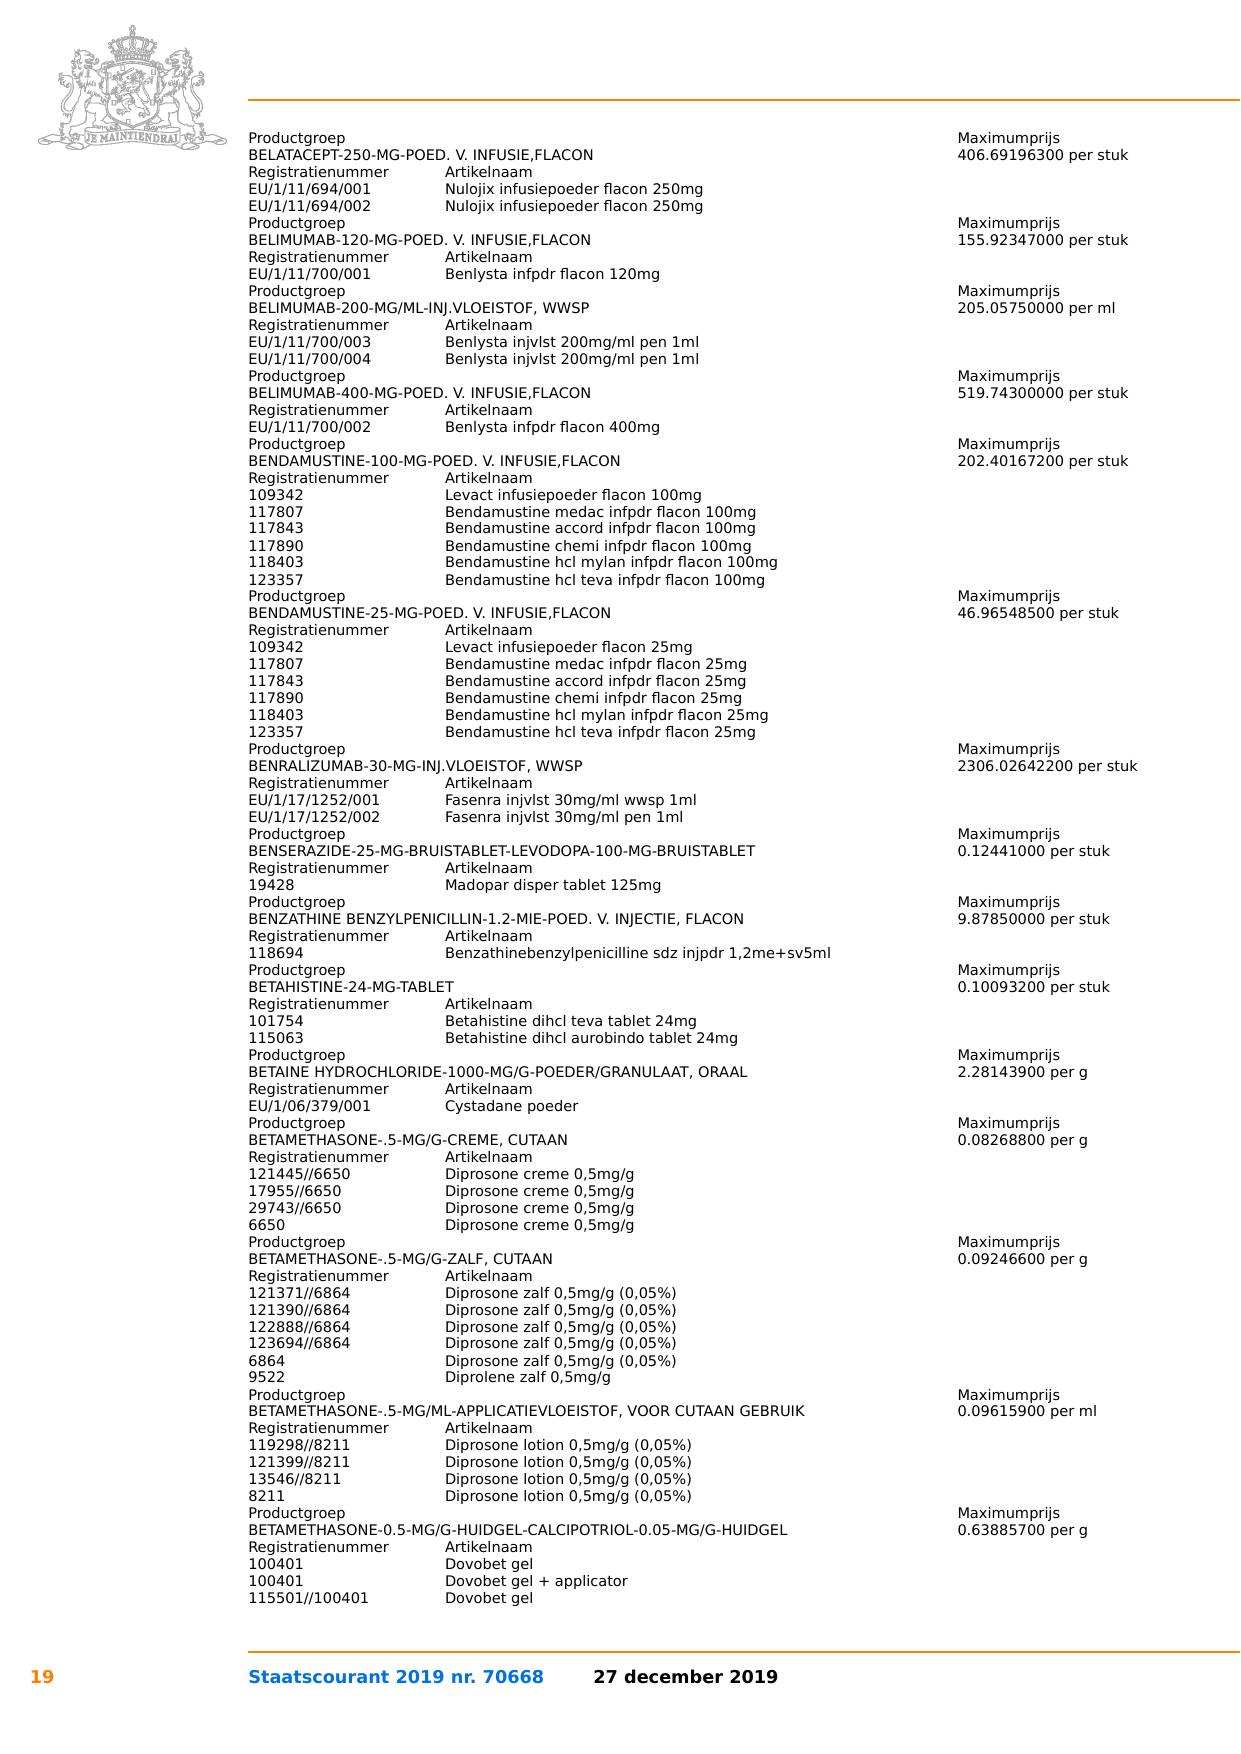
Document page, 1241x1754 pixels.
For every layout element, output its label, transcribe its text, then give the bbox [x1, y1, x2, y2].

table_cell Diprosone creme 0,5mg/g [439, 1217, 951, 1233]
table_cell 46.96548500 per stuk [951, 605, 1163, 622]
table_cell [951, 1454, 1163, 1471]
table_cell [951, 1030, 1163, 1047]
table_cell 117807 [248, 656, 439, 673]
table_cell 109342 [248, 639, 439, 656]
table_cell 123357 [248, 724, 439, 741]
table_cell [951, 1098, 1163, 1115]
table_cell 100401 [248, 1556, 439, 1573]
table_cell 119298//8211 [248, 1437, 439, 1454]
table_cell Diprosone zalf 0,5mg/g (0,05%) [439, 1335, 951, 1352]
table_cell 101754 [248, 1013, 439, 1030]
table_cell [951, 877, 1163, 894]
table_cell BELIMUMAB-120-MG-POED. V. INFUSIE,FLACON [248, 232, 951, 249]
table_cell [951, 1420, 1163, 1437]
table_cell Maximumprijs [951, 588, 1163, 605]
table_cell BENRALIZUMAB-30-MG-INJ.VLOEISTOF, WWSP [248, 758, 951, 775]
table_cell Maximumprijs [951, 741, 1163, 758]
table_cell 155.92347000 per stuk [951, 232, 1163, 249]
table_cell [951, 351, 1163, 368]
table_cell 118694 [248, 945, 439, 962]
table_cell Artikelnaam [439, 164, 951, 181]
table_cell [951, 538, 1163, 554]
table_cell Productgroep [248, 283, 439, 300]
table_cell BENSERAZIDE-25-MG-BRUISTABLET-LEVODOPA-100-MG-BRUISTABLET [248, 843, 951, 860]
table_cell 121399//8211 [248, 1454, 439, 1471]
table_cell 406.69196300 per stuk [951, 147, 1163, 164]
table_cell 118403 [248, 707, 439, 724]
table_cell Artikelnaam [439, 622, 951, 639]
table_cell [951, 181, 1163, 198]
table_cell BETAMETHASONE-.5-MG/G-CREME, CUTAAN [248, 1132, 951, 1149]
table_cell Productgroep [248, 1386, 439, 1403]
table_cell [951, 945, 1163, 962]
table_cell Artikelnaam [439, 996, 951, 1013]
table_cell Bendamustine hcl mylan infpdr flacon 100mg [439, 554, 951, 571]
table_cell EU/1/11/700/004 [248, 351, 439, 368]
table_cell [439, 215, 951, 232]
table_cell Betahistine dihcl teva tablet 24mg [439, 1013, 951, 1030]
table_cell Artikelnaam [439, 1268, 951, 1284]
table_cell 17955//6650 [248, 1183, 439, 1199]
table_cell [439, 894, 951, 911]
table_cell Dovobet gel + applicator [439, 1573, 951, 1590]
table_cell [951, 673, 1163, 690]
table_cell Benlysta infpdr flacon 400mg [439, 419, 951, 436]
table_cell [951, 792, 1163, 809]
table_cell Bendamustine accord infpdr flacon 25mg [439, 673, 951, 690]
table_cell Productgroep [248, 588, 439, 605]
table_cell [951, 928, 1163, 945]
table_cell Bendamustine medac infpdr flacon 100mg [439, 504, 951, 520]
table_cell [439, 1234, 951, 1251]
table_cell Fasenra injvlst 30mg/ml wwsp 1ml [439, 792, 951, 809]
table_cell Diprosone lotion 0,5mg/g (0,05%) [439, 1488, 951, 1505]
table_cell Maximumprijs [951, 894, 1163, 911]
table_cell [951, 1590, 1163, 1607]
table_cell BETAMETHASONE-.5-MG/ML-APPLICATIEVLOEISTOF, VOOR CUTAAN GEBRUIK [248, 1403, 951, 1420]
table_cell Registratienummer [248, 775, 439, 792]
table_cell [439, 1115, 951, 1132]
table_cell 2306.02642200 per stuk [951, 758, 1163, 775]
table_cell 118403 [248, 554, 439, 571]
table_cell 8211 [248, 1488, 439, 1505]
table_cell [951, 1335, 1163, 1352]
table_cell [951, 419, 1163, 436]
table_cell Maximumprijs [951, 368, 1163, 384]
table_cell Dovobet gel [439, 1590, 951, 1607]
table_cell 29743//6650 [248, 1200, 439, 1217]
table_cell Registratienummer [248, 860, 439, 877]
table_cell [951, 1539, 1163, 1556]
table_cell Registratienummer [248, 249, 439, 266]
table_cell Productgroep [248, 1115, 439, 1132]
table_cell [439, 1047, 951, 1064]
table_cell [951, 775, 1163, 792]
table_cell 115501//100401 [248, 1590, 439, 1607]
table_cell [951, 470, 1163, 486]
table_cell [951, 1268, 1163, 1284]
table_cell EU/1/11/700/001 [248, 266, 439, 283]
table_cell 0.12441000 per stuk [951, 843, 1163, 860]
table_cell 117890 [248, 690, 439, 707]
table_cell Bendamustine chemi infpdr flacon 25mg [439, 690, 951, 707]
table_cell Artikelnaam [439, 1081, 951, 1098]
table_cell 115063 [248, 1030, 439, 1047]
table_cell BENDAMUSTINE-100-MG-POED. V. INFUSIE,FLACON [248, 453, 951, 469]
table_cell Benlysta infpdr flacon 120mg [439, 266, 951, 283]
table_cell Productgroep [248, 130, 439, 147]
table_cell EU/1/11/700/003 [248, 334, 439, 351]
table_cell Productgroep [248, 368, 439, 384]
table_cell Artikelnaam [439, 1149, 951, 1166]
table_cell Productgroep [248, 436, 439, 452]
table_cell [951, 809, 1163, 826]
table_cell Registratienummer [248, 1539, 439, 1556]
table_cell Diprosone creme 0,5mg/g [439, 1200, 951, 1217]
table_cell Registratienummer [248, 1081, 439, 1098]
table_cell [439, 826, 951, 843]
table_cell EU/1/11/694/001 [248, 181, 439, 198]
table_cell Artikelnaam [439, 1539, 951, 1556]
table_cell [439, 962, 951, 979]
table_cell [951, 198, 1163, 215]
table_cell Registratienummer [248, 317, 439, 334]
table_cell [951, 504, 1163, 520]
picture [38, 25, 227, 150]
table_cell Maximumprijs [951, 283, 1163, 300]
table_cell Maximumprijs [951, 962, 1163, 979]
table_cell 117807 [248, 504, 439, 520]
table_cell Bendamustine hcl teva infpdr flacon 25mg [439, 724, 951, 741]
table_cell EU/1/17/1252/001 [248, 792, 439, 809]
table_cell Diprosone lotion 0,5mg/g (0,05%) [439, 1471, 951, 1488]
table_cell 6864 [248, 1353, 439, 1369]
table_cell BELIMUMAB-200-MG/ML-INJ.VLOEISTOF, WWSP [248, 300, 951, 317]
table_cell 202.40167200 per stuk [951, 453, 1163, 469]
table_cell [951, 1217, 1163, 1233]
table_cell Bendamustine chemi infpdr flacon 100mg [439, 538, 951, 554]
table_cell Cystadane poeder [439, 1098, 951, 1115]
table_cell [951, 402, 1163, 418]
table_cell Artikelnaam [439, 860, 951, 877]
table_cell 123694//6864 [248, 1335, 439, 1352]
table_cell [951, 622, 1163, 639]
table_cell Diprosone lotion 0,5mg/g (0,05%) [439, 1437, 951, 1454]
table_cell 0.08268800 per g [951, 1132, 1163, 1149]
table_cell Productgroep [248, 894, 439, 911]
table_cell Diprolene zalf 0,5mg/g [439, 1369, 951, 1386]
table_cell Maximumprijs [951, 826, 1163, 843]
table_cell Artikelnaam [439, 249, 951, 266]
table_cell BENZATHINE BENZYLPENICILLIN-1.2-MIE-POED. V. INJECTIE, FLACON [248, 911, 951, 928]
table_cell 0.10093200 per stuk [951, 979, 1163, 996]
table_cell BETAMETHASONE-.5-MG/G-ZALF, CUTAAN [248, 1251, 951, 1267]
table_cell [951, 1556, 1163, 1573]
table_cell [951, 1200, 1163, 1217]
table_cell 6650 [248, 1217, 439, 1233]
table_cell 121445//6650 [248, 1166, 439, 1183]
table_cell Maximumprijs [951, 1115, 1163, 1132]
table_cell Fasenra injvlst 30mg/ml pen 1ml [439, 809, 951, 826]
table_cell [439, 588, 951, 605]
table_cell 117843 [248, 673, 439, 690]
table_cell Productgroep [248, 1047, 439, 1064]
table_cell [951, 486, 1163, 503]
table_cell 0.09246600 per g [951, 1251, 1163, 1267]
table_cell 121371//6864 [248, 1285, 439, 1301]
table_cell Artikelnaam [439, 775, 951, 792]
table_cell Artikelnaam [439, 402, 951, 418]
table_cell [439, 368, 951, 384]
table_cell [951, 1319, 1163, 1335]
table_cell 13546//8211 [248, 1471, 439, 1488]
table_cell Artikelnaam [439, 470, 951, 486]
table_cell [951, 554, 1163, 571]
table_cell Diprosone zalf 0,5mg/g (0,05%) [439, 1319, 951, 1335]
table_cell Productgroep [248, 962, 439, 979]
table_cell Betahistine dihcl aurobindo tablet 24mg [439, 1030, 951, 1047]
table_cell BELIMUMAB-400-MG-POED. V. INFUSIE,FLACON [248, 385, 951, 402]
table_cell Diprosone creme 0,5mg/g [439, 1183, 951, 1199]
table_cell Diprosone creme 0,5mg/g [439, 1166, 951, 1183]
table_cell Levact infusiepoeder flacon 25mg [439, 639, 951, 656]
table_cell [951, 571, 1163, 588]
table_cell Productgroep [248, 741, 439, 758]
table_cell 19428 [248, 877, 439, 894]
table_cell Diprosone zalf 0,5mg/g (0,05%) [439, 1353, 951, 1369]
table_cell 2.28143900 per g [951, 1064, 1163, 1081]
table_cell Artikelnaam [439, 1420, 951, 1437]
table_cell [951, 249, 1163, 266]
table_cell 9.87850000 per stuk [951, 911, 1163, 928]
table_cell [951, 1149, 1163, 1166]
table_cell [951, 639, 1163, 656]
table_cell [951, 520, 1163, 537]
table_cell Artikelnaam [439, 928, 951, 945]
table_cell [439, 283, 951, 300]
table_cell Maximumprijs [951, 1047, 1163, 1064]
table_cell [951, 690, 1163, 707]
table_cell Registratienummer [248, 928, 439, 945]
table_cell EU/1/17/1252/002 [248, 809, 439, 826]
table_cell Diprosone lotion 0,5mg/g (0,05%) [439, 1454, 951, 1471]
table_cell Maximumprijs [951, 1234, 1163, 1251]
table_cell Registratienummer [248, 470, 439, 486]
table_cell [951, 317, 1163, 334]
table_cell Madopar disper tablet 125mg [439, 877, 951, 894]
table_cell Maximumprijs [951, 130, 1163, 147]
table_cell Maximumprijs [951, 436, 1163, 452]
table_cell [951, 1081, 1163, 1098]
table_cell [439, 130, 951, 147]
table_cell [951, 266, 1163, 283]
table_cell [951, 1183, 1163, 1199]
table_cell 122888//6864 [248, 1319, 439, 1335]
table_cell [951, 1013, 1163, 1030]
table_cell Registratienummer [248, 996, 439, 1013]
table_cell BENDAMUSTINE-25-MG-POED. V. INFUSIE,FLACON [248, 605, 951, 622]
table_cell 519.74300000 per stuk [951, 385, 1163, 402]
table_cell Levact infusiepoeder flacon 100mg [439, 486, 951, 503]
table_cell Diprosone zalf 0,5mg/g (0,05%) [439, 1301, 951, 1318]
table_cell Registratienummer [248, 1420, 439, 1437]
table_cell Registratienummer [248, 1149, 439, 1166]
table_cell Bendamustine hcl mylan infpdr flacon 25mg [439, 707, 951, 724]
table_cell BETAHISTINE-24-MG-TABLET [248, 979, 951, 996]
table_cell BETAMETHASONE-0.5-MG/G-HUIDGEL-CALCIPOTRIOL-0.05-MG/G-HUIDGEL [248, 1522, 951, 1539]
table_cell EU/1/06/379/001 [248, 1098, 439, 1115]
table_cell [439, 741, 951, 758]
table_cell Dovobet gel [439, 1556, 951, 1573]
table_cell Diprosone zalf 0,5mg/g (0,05%) [439, 1285, 951, 1301]
table_cell [951, 164, 1163, 181]
table_cell Maximumprijs [951, 1505, 1163, 1522]
table_cell Bendamustine hcl teva infpdr flacon 100mg [439, 571, 951, 588]
table_cell [951, 1488, 1163, 1505]
table_cell 117843 [248, 520, 439, 537]
table_cell Productgroep [248, 1234, 439, 1251]
table_cell Registratienummer [248, 622, 439, 639]
table_cell EU/1/11/694/002 [248, 198, 439, 215]
table_cell 100401 [248, 1573, 439, 1590]
table_cell Registratienummer [248, 402, 439, 418]
table_cell Bendamustine medac infpdr flacon 25mg [439, 656, 951, 673]
table_cell [951, 1471, 1163, 1488]
table_cell Productgroep [248, 826, 439, 843]
table_cell Nulojix infusiepoeder flacon 250mg [439, 198, 951, 215]
table_cell 117890 [248, 538, 439, 554]
table_cell [951, 1301, 1163, 1318]
table_cell 0.63885700 per g [951, 1522, 1163, 1539]
table_cell Maximumprijs [951, 215, 1163, 232]
table_cell 205.05750000 per ml [951, 300, 1163, 317]
table_cell [951, 334, 1163, 351]
table_cell EU/1/11/700/002 [248, 419, 439, 436]
table_cell Productgroep [248, 1505, 439, 1522]
table_cell [951, 1353, 1163, 1369]
table_cell 109342 [248, 486, 439, 503]
table_cell Registratienummer [248, 1268, 439, 1284]
table_cell [951, 860, 1163, 877]
table_cell Artikelnaam [439, 317, 951, 334]
table_cell [439, 436, 951, 452]
table_cell [951, 1166, 1163, 1183]
table_cell [439, 1505, 951, 1522]
table_cell [951, 1573, 1163, 1590]
table_cell [951, 707, 1163, 724]
table_cell 0.09615900 per ml [951, 1403, 1163, 1420]
table_cell Productgroep [248, 215, 439, 232]
table_cell [951, 724, 1163, 741]
table_cell Registratienummer [248, 164, 439, 181]
table_cell 9522 [248, 1369, 439, 1386]
table_cell [439, 1386, 951, 1403]
table_cell 123357 [248, 571, 439, 588]
table_cell Benlysta injvlst 200mg/ml pen 1ml [439, 351, 951, 368]
table_cell [951, 656, 1163, 673]
table_cell [951, 1369, 1163, 1386]
table_cell Maximumprijs [951, 1386, 1163, 1403]
table_cell [951, 996, 1163, 1013]
table_cell [951, 1285, 1163, 1301]
table_cell [951, 1437, 1163, 1454]
table_cell Benlysta injvlst 200mg/ml pen 1ml [439, 334, 951, 351]
table_cell 121390//6864 [248, 1301, 439, 1318]
table_cell Bendamustine accord infpdr flacon 100mg [439, 520, 951, 537]
table_cell BELATACEPT-250-MG-POED. V. INFUSIE,FLACON [248, 147, 951, 164]
table_cell Nulojix infusiepoeder flacon 250mg [439, 181, 951, 198]
table_cell BETAINE HYDROCHLORIDE-1000-MG/G-POEDER/GRANULAAT, ORAAL [248, 1064, 951, 1081]
table_cell Benzathinebenzylpenicilline sdz injpdr 1,2me+sv5ml [439, 945, 951, 962]
